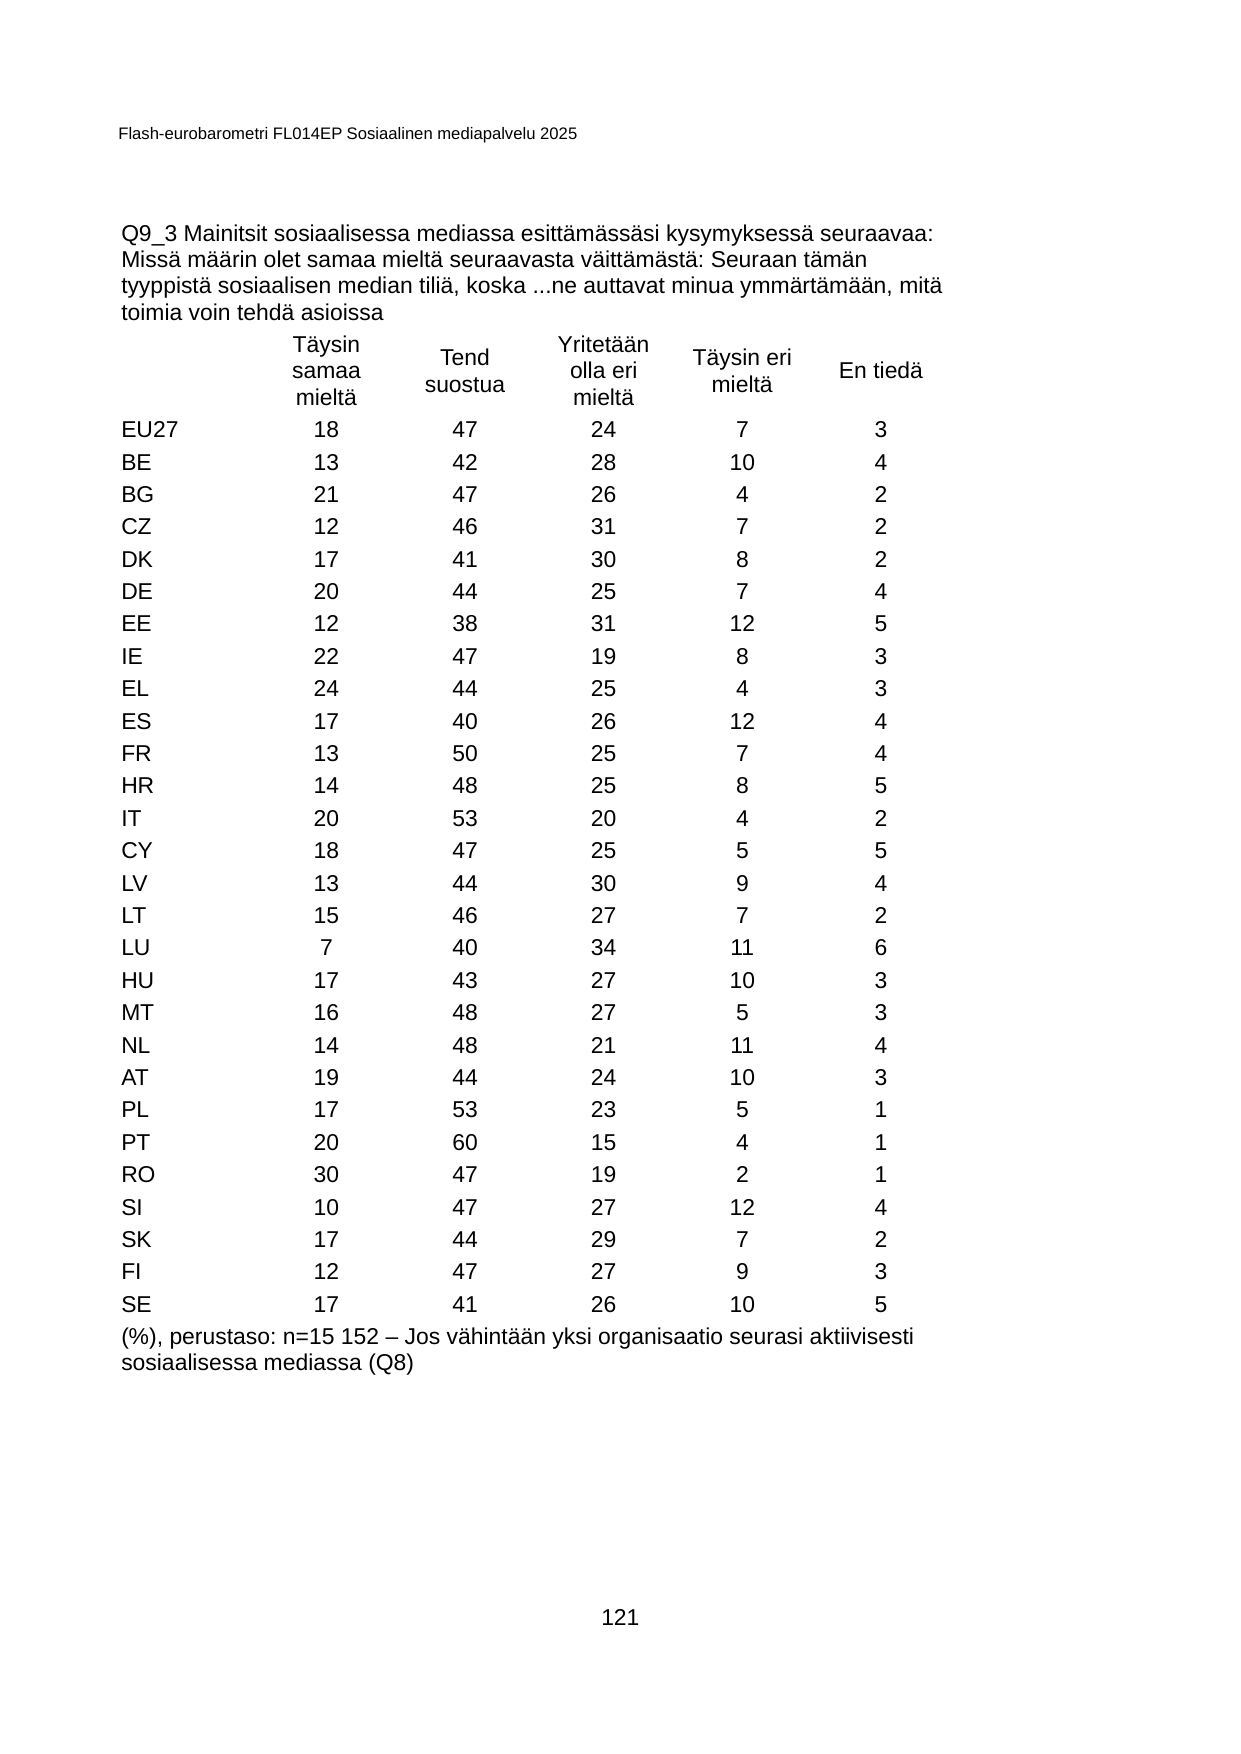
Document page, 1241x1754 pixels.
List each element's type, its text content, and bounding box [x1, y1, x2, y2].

table_cell 5 [811, 834, 950, 867]
table_cell 3 [811, 1061, 950, 1093]
table_cell EE [118, 608, 257, 640]
table_cell 3 [811, 1255, 950, 1288]
table_cell 4 [811, 867, 950, 899]
table_cell 7 [673, 575, 811, 607]
table_cell 47 [395, 1191, 534, 1223]
table_cell 31 [534, 608, 673, 640]
table_cell 2 [811, 1223, 950, 1255]
table_cell 15 [257, 899, 395, 931]
table_cell 4 [811, 1029, 950, 1061]
table_cell 4 [673, 672, 811, 704]
table_cell 27 [534, 899, 673, 931]
table_cell 20 [534, 802, 673, 834]
table_cell 44 [395, 867, 534, 899]
table_cell 1 [811, 1126, 950, 1158]
table_cell 4 [811, 737, 950, 769]
table_cell 48 [395, 996, 534, 1028]
table_cell 24 [534, 413, 673, 445]
table_cell HR [118, 769, 257, 802]
table_cell 26 [534, 1288, 673, 1320]
table_cell 44 [395, 575, 534, 607]
table_cell 38 [395, 608, 534, 640]
table_cell 31 [534, 510, 673, 543]
table_cell 4 [811, 705, 950, 737]
table_cell LU [118, 931, 257, 964]
table_cell 10 [673, 445, 811, 478]
table_cell 30 [534, 543, 673, 575]
table_cell 5 [811, 608, 950, 640]
table_cell 10 [673, 964, 811, 996]
table_cell 17 [257, 1093, 395, 1126]
table_cell 9 [673, 1255, 811, 1288]
table_cell FR [118, 737, 257, 769]
table_cell 19 [534, 1158, 673, 1191]
table_cell PT [118, 1126, 257, 1158]
table_cell (%), perustaso: n=15 152 – Jos vähintään yksi organisaatio seurasi aktiivisesti sosiaalisessa mediassa (Q8) [118, 1320, 950, 1379]
table_cell 4 [811, 1191, 950, 1223]
table_cell 17 [257, 543, 395, 575]
table_cell EL [118, 672, 257, 704]
table_cell 48 [395, 769, 534, 802]
table_cell 26 [534, 705, 673, 737]
table_cell 2 [811, 510, 950, 543]
table_cell 10 [673, 1288, 811, 1320]
table_cell 8 [673, 543, 811, 575]
table_cell 44 [395, 1061, 534, 1093]
table_cell MT [118, 996, 257, 1028]
table_cell Täysin eri mieltä [673, 328, 811, 413]
table_cell 41 [395, 543, 534, 575]
table_cell 7 [673, 899, 811, 931]
table_cell 21 [534, 1029, 673, 1061]
table_cell 47 [395, 413, 534, 445]
table_cell 21 [257, 478, 395, 510]
table_cell 5 [673, 1093, 811, 1126]
table_cell 53 [395, 1093, 534, 1126]
table_cell 19 [257, 1061, 395, 1093]
table_cell 5 [673, 996, 811, 1028]
table_cell 27 [534, 1191, 673, 1223]
table_cell 12 [257, 608, 395, 640]
table_cell Yritetään olla eri mieltä [534, 328, 673, 413]
table_cell 15 [534, 1126, 673, 1158]
table_cell 48 [395, 1029, 534, 1061]
table_cell 44 [395, 1223, 534, 1255]
table_cell 2 [811, 543, 950, 575]
table_cell LT [118, 899, 257, 931]
table_cell 3 [811, 640, 950, 672]
table_cell Täysin samaa mieltä [257, 328, 395, 413]
table_cell 20 [257, 575, 395, 607]
table_cell 4 [811, 575, 950, 607]
table_cell ES [118, 705, 257, 737]
table_cell 8 [673, 769, 811, 802]
table_cell 27 [534, 964, 673, 996]
table_cell 16 [257, 996, 395, 1028]
table_cell LV [118, 867, 257, 899]
table_cell 7 [673, 737, 811, 769]
table_cell NL [118, 1029, 257, 1061]
table_cell 47 [395, 1158, 534, 1191]
table_cell HU [118, 964, 257, 996]
table_cell 53 [395, 802, 534, 834]
table_cell 7 [257, 931, 395, 964]
table_cell SE [118, 1288, 257, 1320]
table_cell 26 [534, 478, 673, 510]
table_cell SI [118, 1191, 257, 1223]
table_cell 46 [395, 899, 534, 931]
table_cell 25 [534, 575, 673, 607]
table_cell Tend suostua [395, 328, 534, 413]
table_cell 17 [257, 964, 395, 996]
table_cell 34 [534, 931, 673, 964]
table_cell 43 [395, 964, 534, 996]
table_cell 44 [395, 672, 534, 704]
table_cell 27 [534, 996, 673, 1028]
table_cell 30 [534, 867, 673, 899]
table_cell 1 [811, 1093, 950, 1126]
table_cell 5 [673, 834, 811, 867]
table_cell EU27 [118, 413, 257, 445]
table_cell 25 [534, 769, 673, 802]
table_cell 7 [673, 1223, 811, 1255]
table_cell 12 [673, 1191, 811, 1223]
table_cell 19 [534, 640, 673, 672]
table_cell 3 [811, 413, 950, 445]
table_cell SK [118, 1223, 257, 1255]
table_cell CY [118, 834, 257, 867]
table_cell DE [118, 575, 257, 607]
table_cell 4 [673, 802, 811, 834]
table_cell 7 [673, 510, 811, 543]
table_cell 11 [673, 931, 811, 964]
table_cell 20 [257, 1126, 395, 1158]
table_cell 17 [257, 1288, 395, 1320]
table_cell 2 [673, 1158, 811, 1191]
table_cell 14 [257, 1029, 395, 1061]
table_cell 2 [811, 478, 950, 510]
table_cell 4 [673, 478, 811, 510]
table_cell 25 [534, 834, 673, 867]
table_cell RO [118, 1158, 257, 1191]
table_cell DK [118, 543, 257, 575]
table_cell AT [118, 1061, 257, 1093]
table_cell 47 [395, 834, 534, 867]
table_cell 5 [811, 769, 950, 802]
table_cell 12 [673, 705, 811, 737]
table_cell 47 [395, 1255, 534, 1288]
table_cell 12 [257, 510, 395, 543]
table_cell 10 [673, 1061, 811, 1093]
table_cell 13 [257, 445, 395, 478]
table_cell 13 [257, 737, 395, 769]
table_cell 8 [673, 640, 811, 672]
table_cell 6 [811, 931, 950, 964]
table_cell 2 [811, 899, 950, 931]
table_cell 25 [534, 737, 673, 769]
table_cell FI [118, 1255, 257, 1288]
table_cell 12 [257, 1255, 395, 1288]
table_cell 30 [257, 1158, 395, 1191]
table_cell BG [118, 478, 257, 510]
table_cell 46 [395, 510, 534, 543]
table_cell 50 [395, 737, 534, 769]
table_cell 41 [395, 1288, 534, 1320]
table_cell 11 [673, 1029, 811, 1061]
table_cell 23 [534, 1093, 673, 1126]
table_cell 22 [257, 640, 395, 672]
table_cell 42 [395, 445, 534, 478]
table_cell CZ [118, 510, 257, 543]
table_cell [118, 328, 257, 413]
table_cell 1 [811, 1158, 950, 1191]
table_header Q9_3 Mainitsit sosiaalisessa mediassa esittämässäsi kysymyksessä seuraavaa: Missä määrin olet samaa mieltä seuraavasta väittämästä: Seuraan tämän tyyppistä sosiaalisen median tiliä, koska ...ne auttavat minua ymmärtämään, mitä toimia voin tehdä asioissa [118, 217, 950, 328]
table_cell 17 [257, 1223, 395, 1255]
table_cell 60 [395, 1126, 534, 1158]
table_cell 47 [395, 640, 534, 672]
table_cell 40 [395, 931, 534, 964]
table_cell 2 [811, 802, 950, 834]
table_cell 14 [257, 769, 395, 802]
table_cell 20 [257, 802, 395, 834]
table_cell En tiedä [811, 328, 950, 413]
table_cell 18 [257, 413, 395, 445]
table_cell 27 [534, 1255, 673, 1288]
table_cell 12 [673, 608, 811, 640]
table_cell 3 [811, 996, 950, 1028]
table_cell 18 [257, 834, 395, 867]
table_cell 40 [395, 705, 534, 737]
table_cell 5 [811, 1288, 950, 1320]
table_cell 28 [534, 445, 673, 478]
table_cell 13 [257, 867, 395, 899]
table_cell 9 [673, 867, 811, 899]
table_cell 29 [534, 1223, 673, 1255]
table_cell BE [118, 445, 257, 478]
table_cell 10 [257, 1191, 395, 1223]
table_cell 4 [811, 445, 950, 478]
table_cell 25 [534, 672, 673, 704]
table_cell 17 [257, 705, 395, 737]
table_cell IT [118, 802, 257, 834]
table_cell IE [118, 640, 257, 672]
table_cell 3 [811, 964, 950, 996]
table_cell 7 [673, 413, 811, 445]
table_cell 47 [395, 478, 534, 510]
table_cell 24 [257, 672, 395, 704]
table_cell PL [118, 1093, 257, 1126]
table_cell 4 [673, 1126, 811, 1158]
table_cell 3 [811, 672, 950, 704]
table_cell 24 [534, 1061, 673, 1093]
